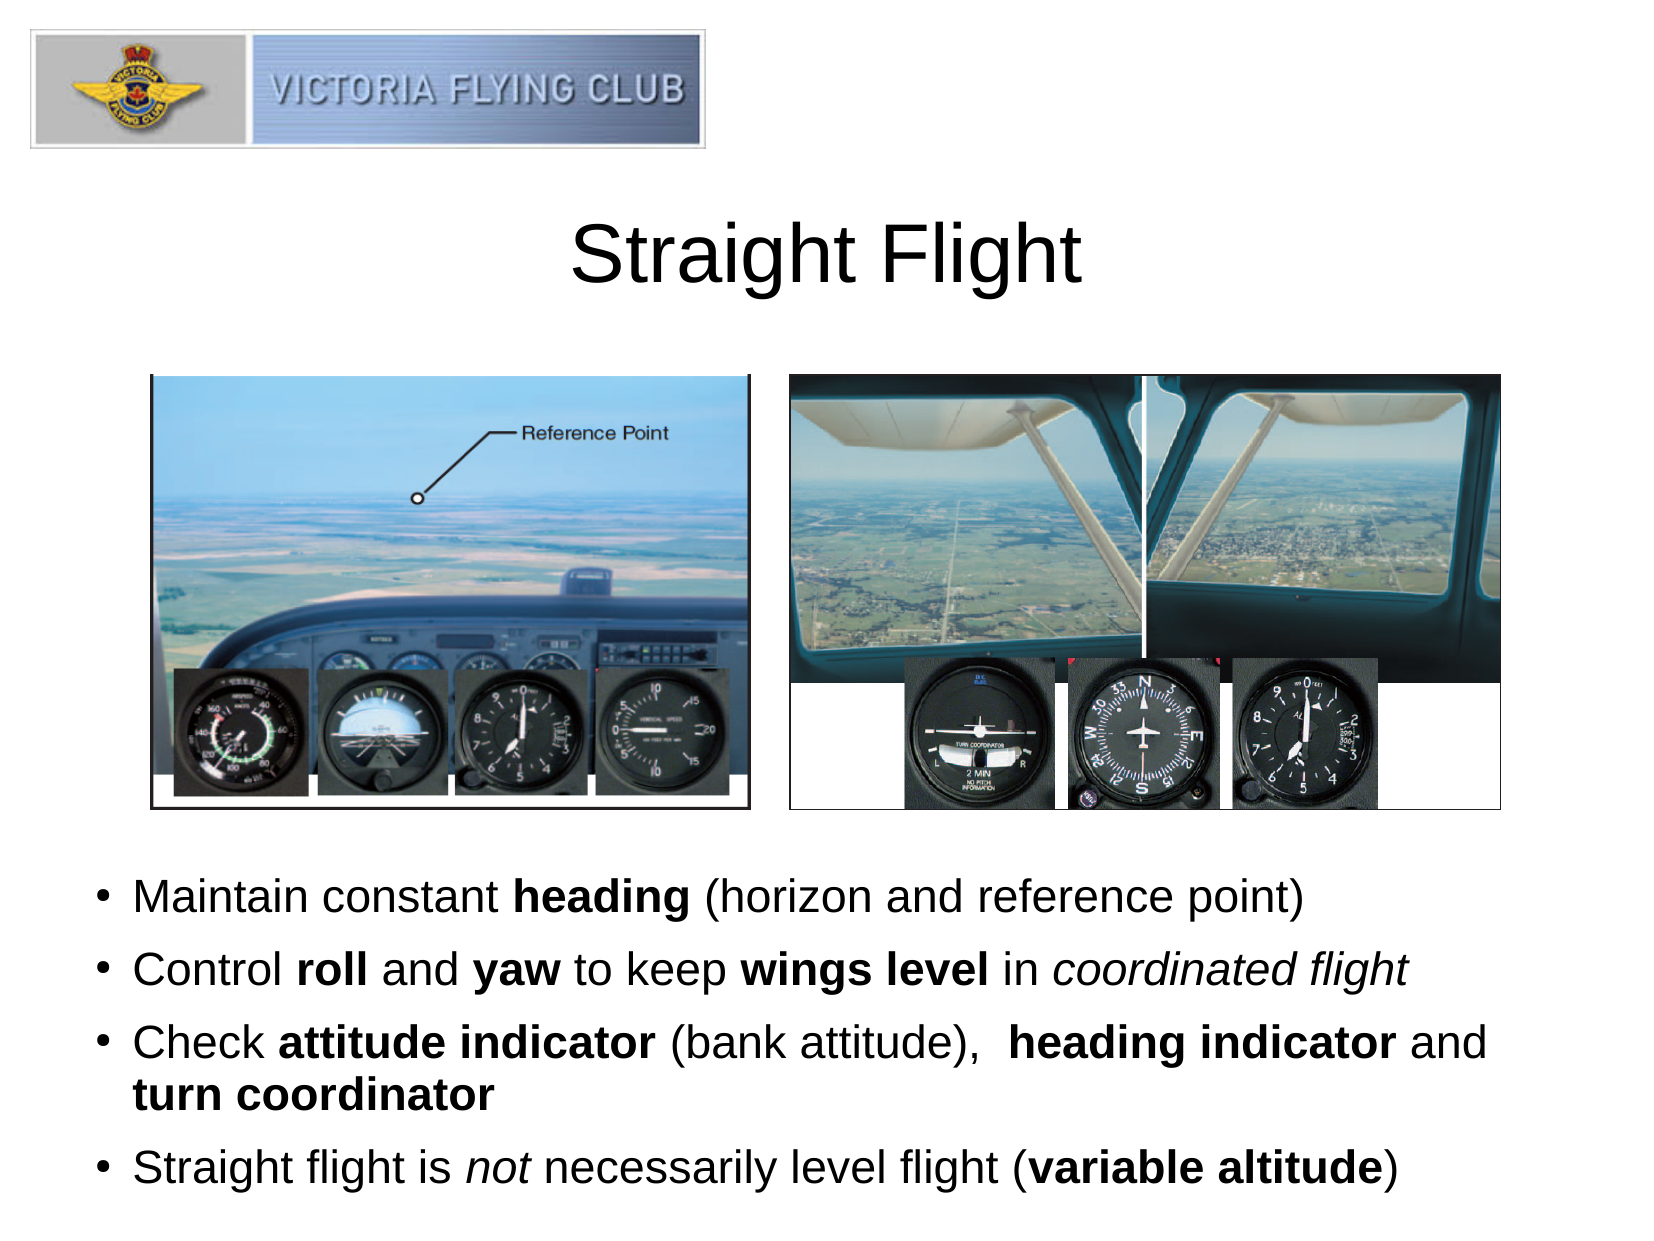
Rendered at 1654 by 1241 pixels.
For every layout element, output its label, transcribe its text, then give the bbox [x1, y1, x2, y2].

title Straight Flight [82, 150, 1571, 358]
picture [30, 29, 706, 149]
picture [789, 374, 1501, 811]
list Maintain constant heading (horizon and reference point) Control roll and yaw to keep wings level in coordinated flight Check attitude indicator (bank attitude), heading indicator and turn coordinator Straight flight is not necessarily level flight (variable altitude) [82, 870, 1571, 1201]
picture [150, 374, 751, 811]
